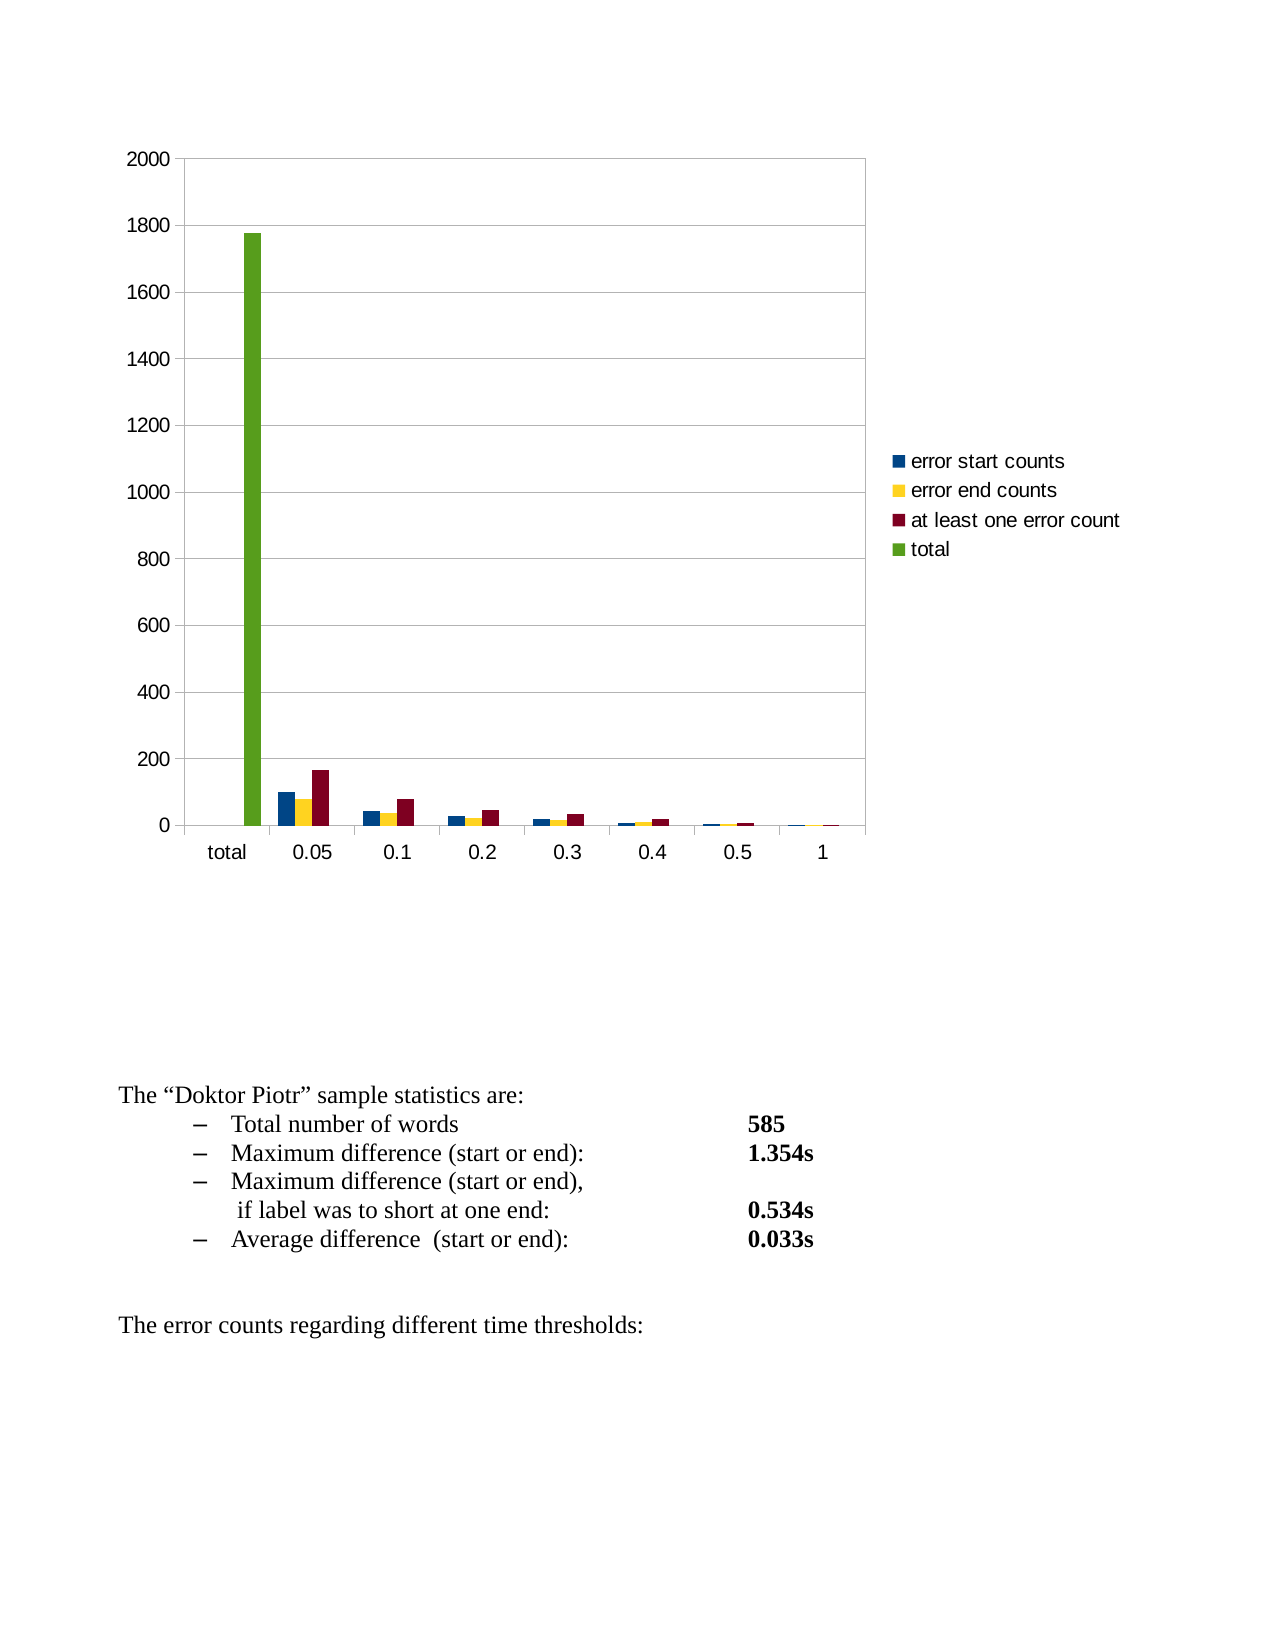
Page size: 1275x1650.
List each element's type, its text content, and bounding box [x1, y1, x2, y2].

text The error counts regarding different time thresholds: [118, 1310, 1157, 1339]
list Total number of words 585 [193, 1109, 1157, 1138]
list Maximum difference (start or end), [193, 1166, 1157, 1195]
text The “Doktor Piotr” sample statistics are: [118, 1080, 1157, 1109]
list Maximum difference (start or end): 1.354s [193, 1138, 1157, 1166]
list Average difference (start or end): 0.033s [193, 1224, 1157, 1253]
list if label was to short at one end: 0.534s [193, 1195, 1157, 1224]
